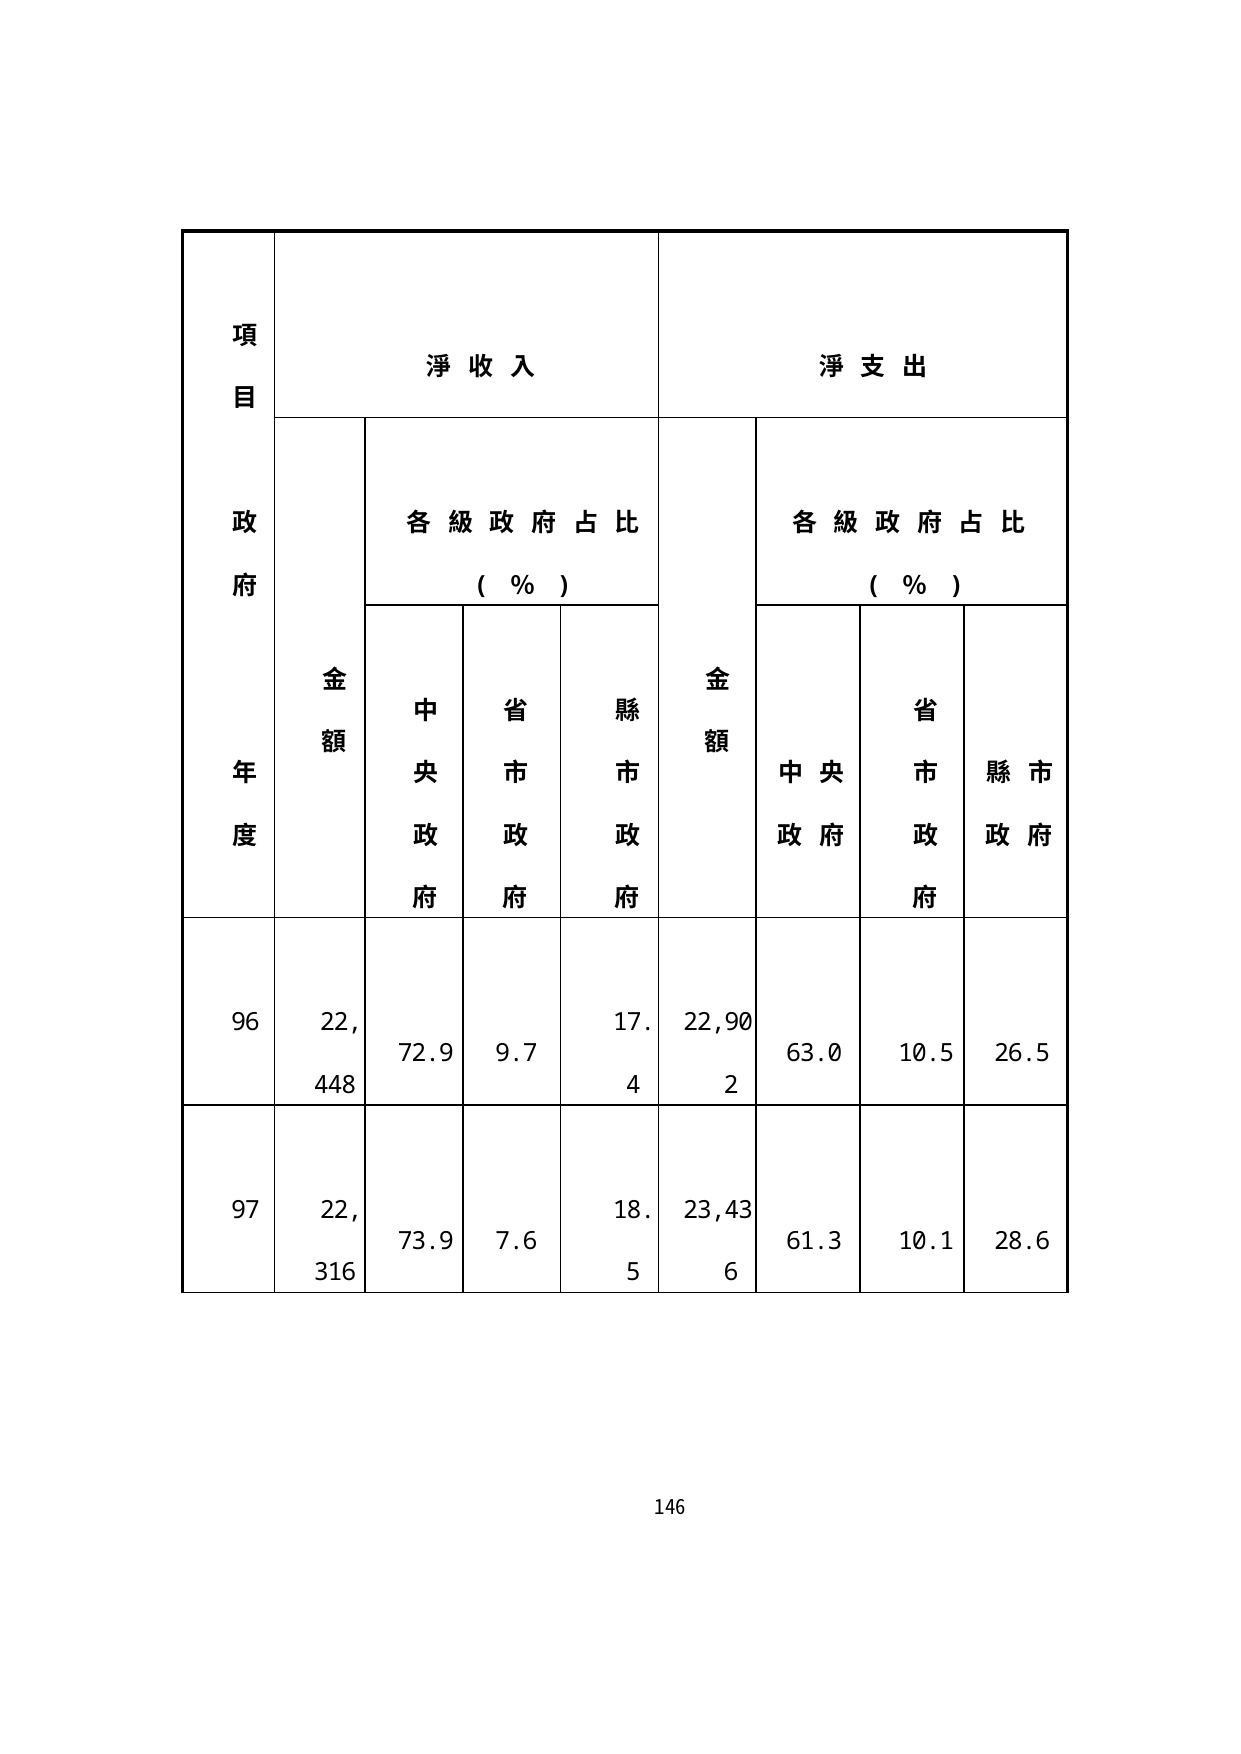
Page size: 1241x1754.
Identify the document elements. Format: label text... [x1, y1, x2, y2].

table_cell 22,902 [659, 918, 755, 1104]
table_cell 10.5 [861, 918, 963, 1104]
table_cell 各級政府占比 (％) [366, 418, 658, 604]
table_cell 18.5 [561, 1106, 658, 1292]
table_cell 28.6 [965, 1106, 1066, 1292]
table_cell 22,316 [275, 1106, 364, 1292]
table_cell 22,448 [275, 918, 364, 1104]
table_cell 73.9 [366, 1106, 462, 1292]
table_cell 97 [184, 1106, 274, 1292]
table_cell 23,436 [659, 1106, 755, 1292]
table_cell 金額 [659, 418, 755, 917]
table_cell 26.5 [965, 918, 1066, 1104]
table_cell 96 [184, 918, 274, 1104]
table_header 淨收入 [275, 233, 658, 417]
table_header 淨支出 [659, 233, 1066, 417]
table_cell 9.7 [464, 918, 560, 1104]
table_cell 政府 [184, 417, 274, 604]
table_cell 中央政府 [757, 606, 859, 917]
table_cell 省市政府 [464, 606, 560, 917]
table_cell 72.9 [366, 918, 462, 1104]
table_cell 縣市政府 [965, 606, 1066, 917]
table_cell 各級政府占比(％) [757, 418, 1066, 604]
table_cell 17.4 [561, 918, 658, 1104]
table_cell 10.1 [861, 1106, 963, 1292]
table_cell 中央政府 [366, 606, 462, 917]
table_cell 63.0 [757, 918, 859, 1104]
table_cell 61.3 [757, 1106, 859, 1292]
table_cell 金額 [275, 418, 364, 917]
table_cell 縣市政府 [561, 606, 658, 917]
table_cell 年度 [184, 604, 274, 917]
table_cell 省市政府 [861, 606, 963, 917]
table_cell 7.6 [464, 1106, 560, 1292]
table_header 項目 [184, 233, 274, 417]
